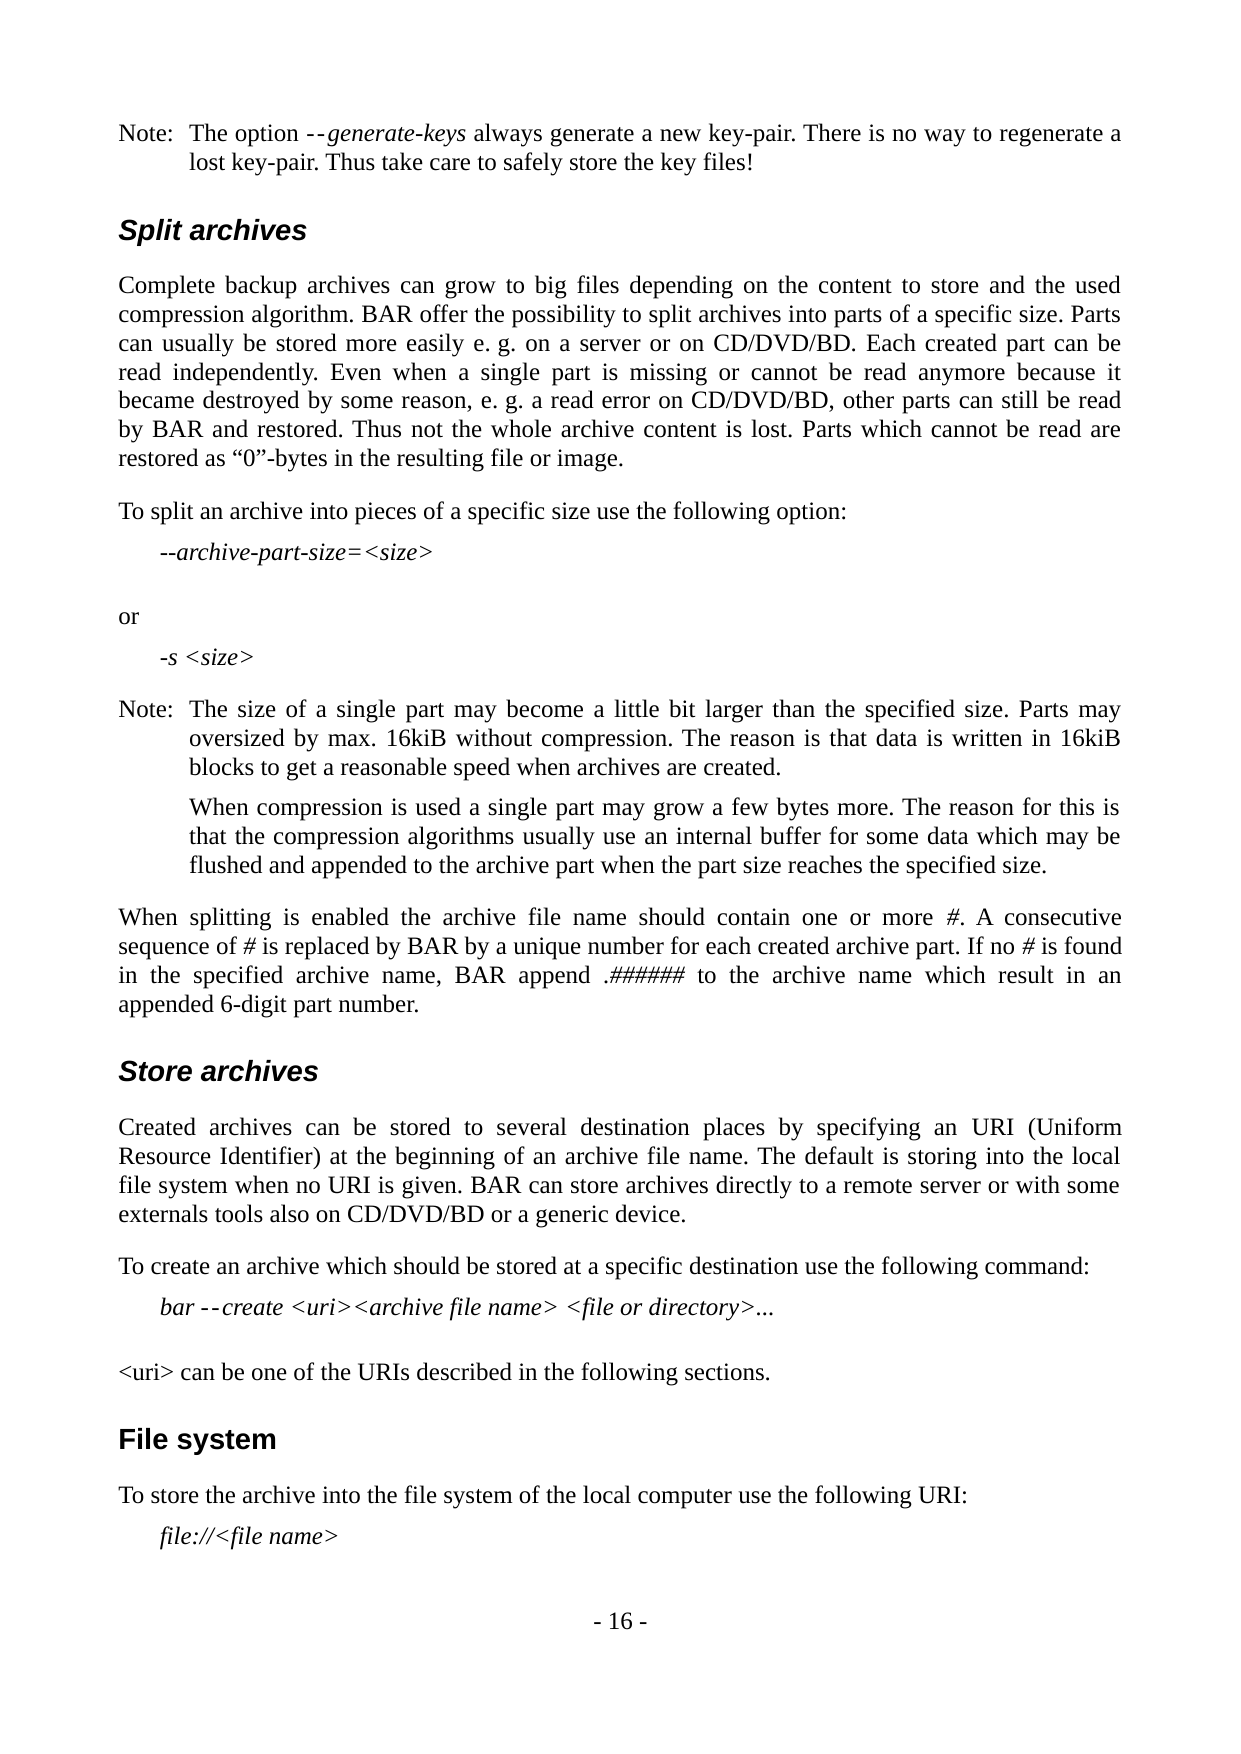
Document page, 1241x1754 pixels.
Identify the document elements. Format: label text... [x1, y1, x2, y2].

text When compression is used a single part may grow a few bytes more. The reason for this is that the compression algorithms usually use an internal buffer for some data which may be flushed and appended to the archive part when the part size reaches the specified size. [118, 792, 1122, 878]
text or [118, 601, 1122, 630]
subtitle File system [118, 1422, 1122, 1456]
text When splitting is enabled the archive file name should contain one or more #. A consecutive sequence of # is replaced by BAR by a unique number for each created archive part. If no # is found in the specified archive name, BAR append .###### to the archive name which result in an appended 6-digit part number. [118, 902, 1122, 1017]
text <uri> can be one of the URIs described in the following sections. [118, 1357, 1122, 1385]
text --archive-part-size=<size> [159, 537, 1122, 565]
text Complete backup archives can grow to big files depending on the content to store and the used compression algorithm. BAR offer the possibility to split archives into parts of a specific size. Parts can usually be stored more easily e. g. on a server or on CD/DVD/BD. Each created part can be read independently. Even when a single part is missing or cannot be read anymore because it became destroyed by some reason, e. g. a read error on CD/DVD/BD, other parts can still be read by BAR and restored. Thus not the whole archive content is lost. Parts which cannot be read are restored as “0”-bytes in the resulting file or image. [118, 271, 1122, 472]
subtitle Split archives [118, 213, 1122, 246]
text file://<file name> [159, 1521, 1122, 1550]
text To store the archive into the file system of the local computer use the following URI: [118, 1480, 1122, 1509]
text Note: The size of a single part may become a little bit larger than the specified size. Parts may oversized by max. 16kiB without compression. The reason is that data is written in 16kiB blocks to get a reasonable speed when archives are created. [118, 694, 1122, 780]
text Note: The option ‑‑generate-keys always generate a new key-pair. There is no way to regenerate a lost key-pair. Thus take care to safely store the key files! [118, 118, 1122, 176]
text Created archives can be stored to several destination places by specifying an URI (Uniform Resource Identifier) at the beginning of an archive file name. The default is storing into the local file system when no URI is given. BAR can store archives directly to a remote server or with some externals tools also on CD/DVD/BD or a generic device. [118, 1112, 1122, 1227]
text To create an archive which should be stored at a specific destination use the following command: [118, 1251, 1122, 1280]
text To split an archive into pieces of a specific size use the following option: [118, 496, 1122, 524]
text bar ‑‑create <uri><archive file name> <file or directory>... [159, 1292, 1122, 1321]
subtitle Store archives [118, 1054, 1122, 1088]
text -s <size> [159, 642, 1122, 670]
